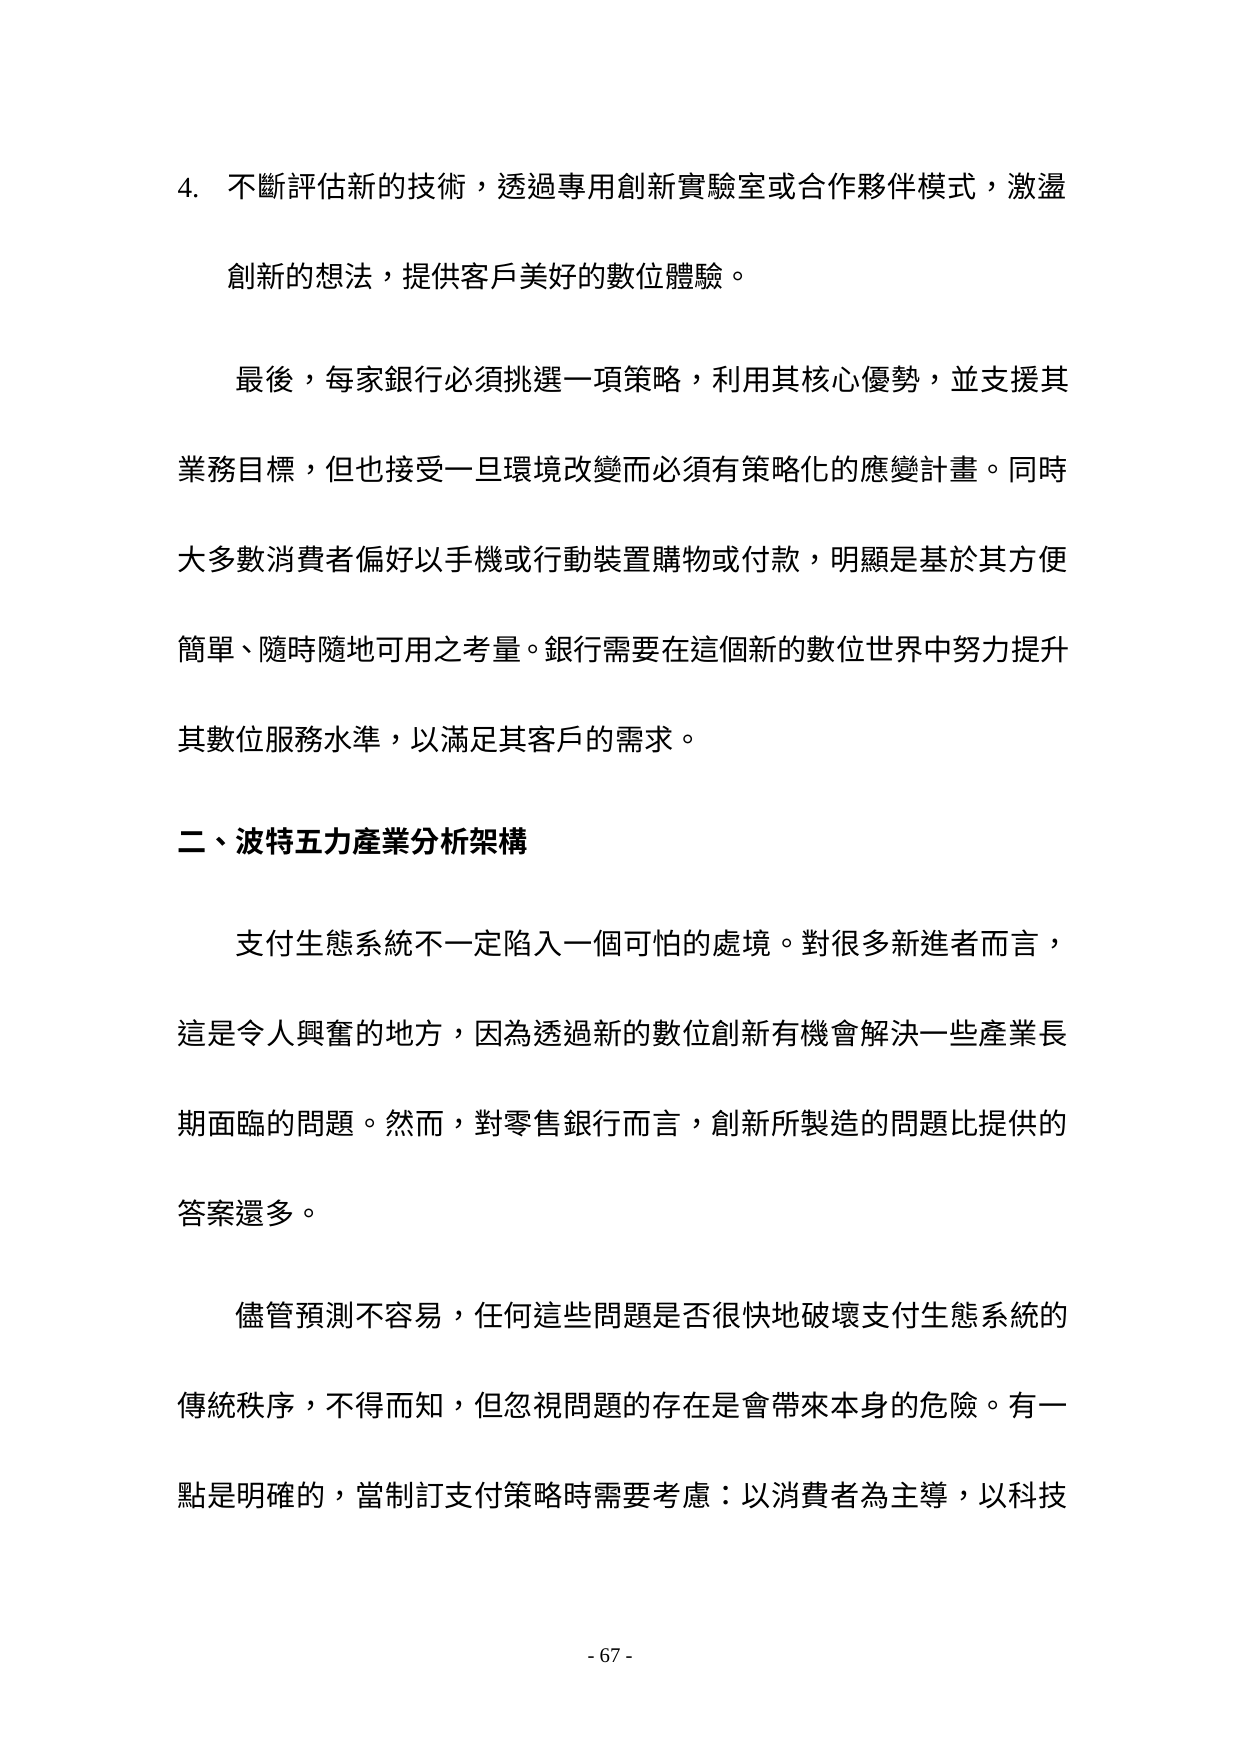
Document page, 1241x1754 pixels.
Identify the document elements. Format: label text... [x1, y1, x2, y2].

list 不斷評估新的技術，透過專用創新實驗室或合作夥伴模式，激盪創新的想法，提供客戶美好的數位體驗。 [177, 148, 1069, 313]
text 最後，每家銀行必須挑選一項策略，利用其核心優勢，並支援其業務目標，但也接受一旦環境改變而必須有策略化的應變計畫。同時，大多數消費者偏好以手機或行動裝置購物或付款，明顯是基於其方便、簡單、隨時隨地可用之考量。銀行需要在這個新的數位世界中努力提升其數位服務水準，以滿足其客戶的需求。 [177, 340, 1069, 775]
text 儘管預測不容易，任何這些問題是否很快地破壞支付生態系統的傳統秩序，不得而知，但忽視問題的存在是會帶來本身的危險。有一點是明確的，當制訂支付策略時需要考慮：以消費者為主導，以科技 [177, 1276, 1069, 1531]
text 二、波特五力產業分析架構 [177, 802, 1069, 877]
text 支付生態系統不一定陷入一個可怕的處境。對很多新進者而言，這是令人興奮的地方，因為透過新的數位創新有機會解決一些產業長期面臨的問題。然而，對零售銀行而言，創新所製造的問題比提供的答案還多。 [177, 904, 1069, 1249]
